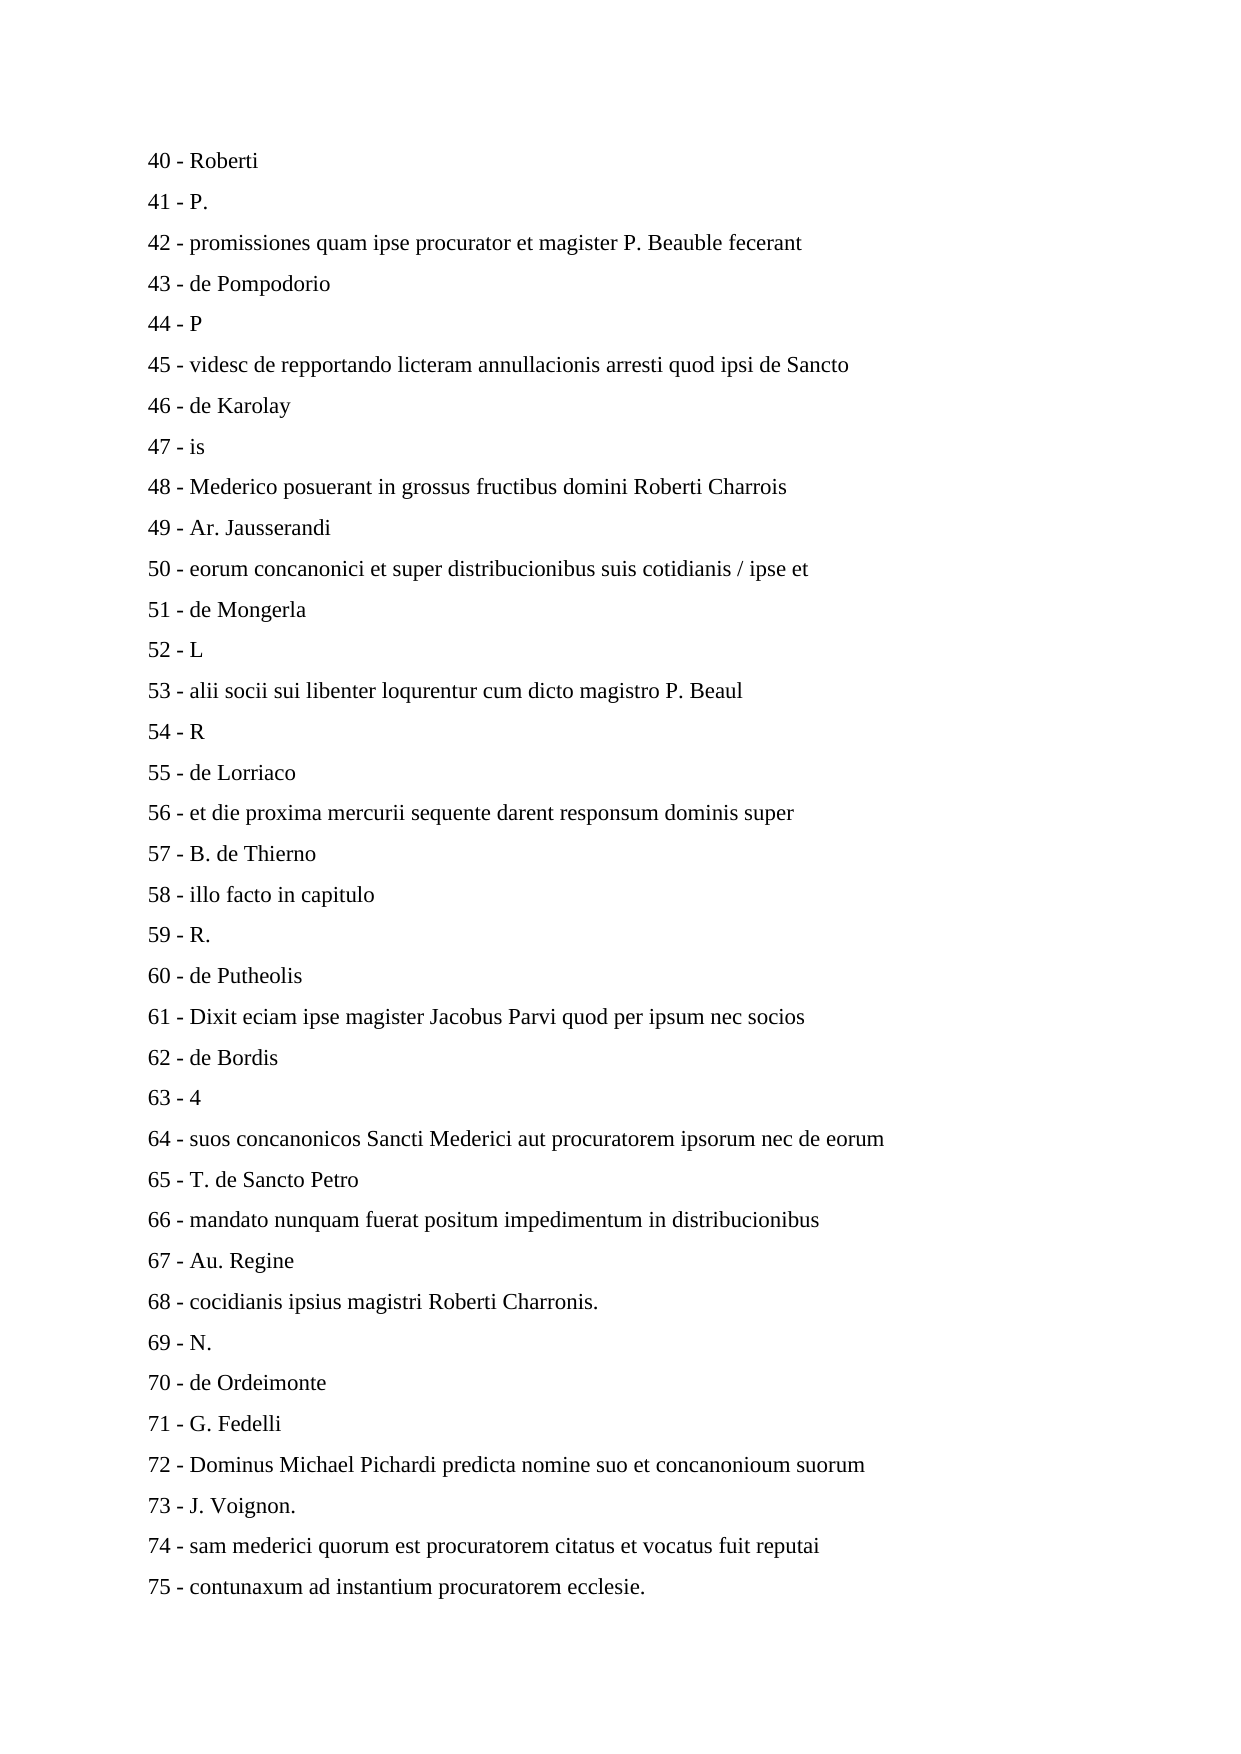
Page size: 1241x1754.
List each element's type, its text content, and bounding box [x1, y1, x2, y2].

text 60 - de Putheolis [148, 962, 1093, 988]
text 68 - cocidianis ipsius magistri Roberti Charronis. [148, 1288, 1093, 1314]
text 58 - illo facto in capitulo [148, 881, 1093, 907]
text 51 - de Mongerla [148, 596, 1093, 622]
text 73 - J. Voignon. [148, 1492, 1093, 1518]
text 72 - Dominus Michael Pichardi predicta nomine suo et concanonioum suorum [148, 1451, 1093, 1477]
text 70 - de Ordeimonte [148, 1369, 1093, 1396]
text 62 - de Bordis [148, 1044, 1093, 1070]
text 75 - contunaxum ad instantium procuratorem ecclesie. [148, 1573, 1093, 1599]
text 57 - B. de Thierno [148, 840, 1093, 866]
text 46 - de Karolay [148, 392, 1093, 418]
text 66 - mandato nunquam fuerat positum impedimentum in distribucionibus [148, 1207, 1093, 1233]
text 55 - de Lorriaco [148, 758, 1093, 785]
text 40 - Roberti [148, 148, 1093, 174]
text 54 - R [148, 718, 1093, 744]
text 61 - Dixit eciam ipse magister Jacobus Parvi quod per ipsum nec socios [148, 1003, 1093, 1029]
text 45 - videsc de repportando licteram annullacionis arresti quod ipsi de Sancto [148, 351, 1093, 378]
text 49 - Ar. Jausserandi [148, 514, 1093, 541]
text 65 - T. de Sancto Petro [148, 1166, 1093, 1192]
text 59 - R. [148, 921, 1093, 948]
text 53 - alii socii sui libenter loqurentur cum dicto magistro P. Beaul [148, 677, 1093, 703]
text 64 - suos concanonicos Sancti Mederici aut procuratorem ipsorum nec de eorum [148, 1125, 1093, 1151]
text 74 - sam mederici quorum est procuratorem citatus et vocatus fuit reputai [148, 1532, 1093, 1559]
text 52 - L [148, 636, 1093, 663]
text 43 - de Pompodorio [148, 270, 1093, 296]
text 63 - 4 [148, 1084, 1093, 1111]
text 67 - Au. Regine [148, 1247, 1093, 1274]
text 69 - N. [148, 1329, 1093, 1355]
text 44 - P [148, 311, 1093, 337]
text 48 - Mederico posuerant in grossus fructibus domini Roberti Charrois [148, 473, 1093, 500]
text 42 - promissiones quam ipse procurator et magister P. Beauble fecerant [148, 229, 1093, 255]
text 50 - eorum concanonici et super distribucionibus suis cotidianis / ipse et [148, 555, 1093, 581]
text 71 - G. Fedelli [148, 1410, 1093, 1437]
text 47 - is [148, 433, 1093, 459]
text 56 - et die proxima mercurii sequente darent responsum dominis super [148, 799, 1093, 826]
text 41 - P. [148, 188, 1093, 215]
